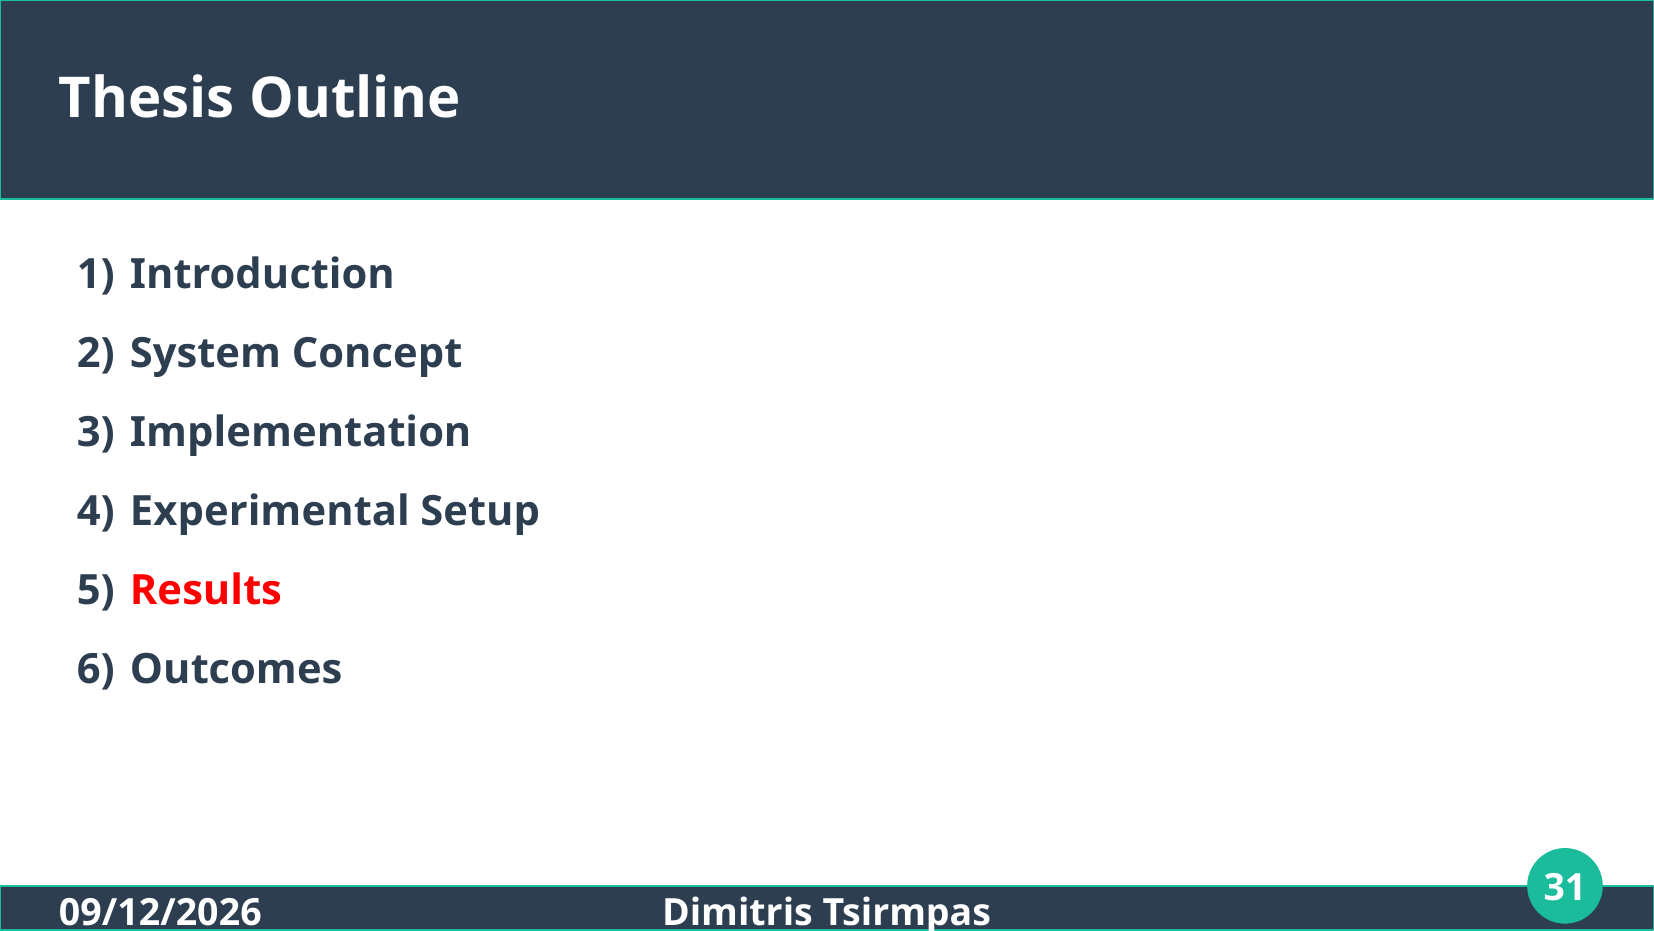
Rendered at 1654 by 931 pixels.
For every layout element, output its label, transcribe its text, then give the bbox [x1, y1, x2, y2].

list Introduction System Concept Implementation Experimental Setup Results Outcomes [59, 243, 1595, 864]
title Thesis Outline [59, 37, 1595, 155]
